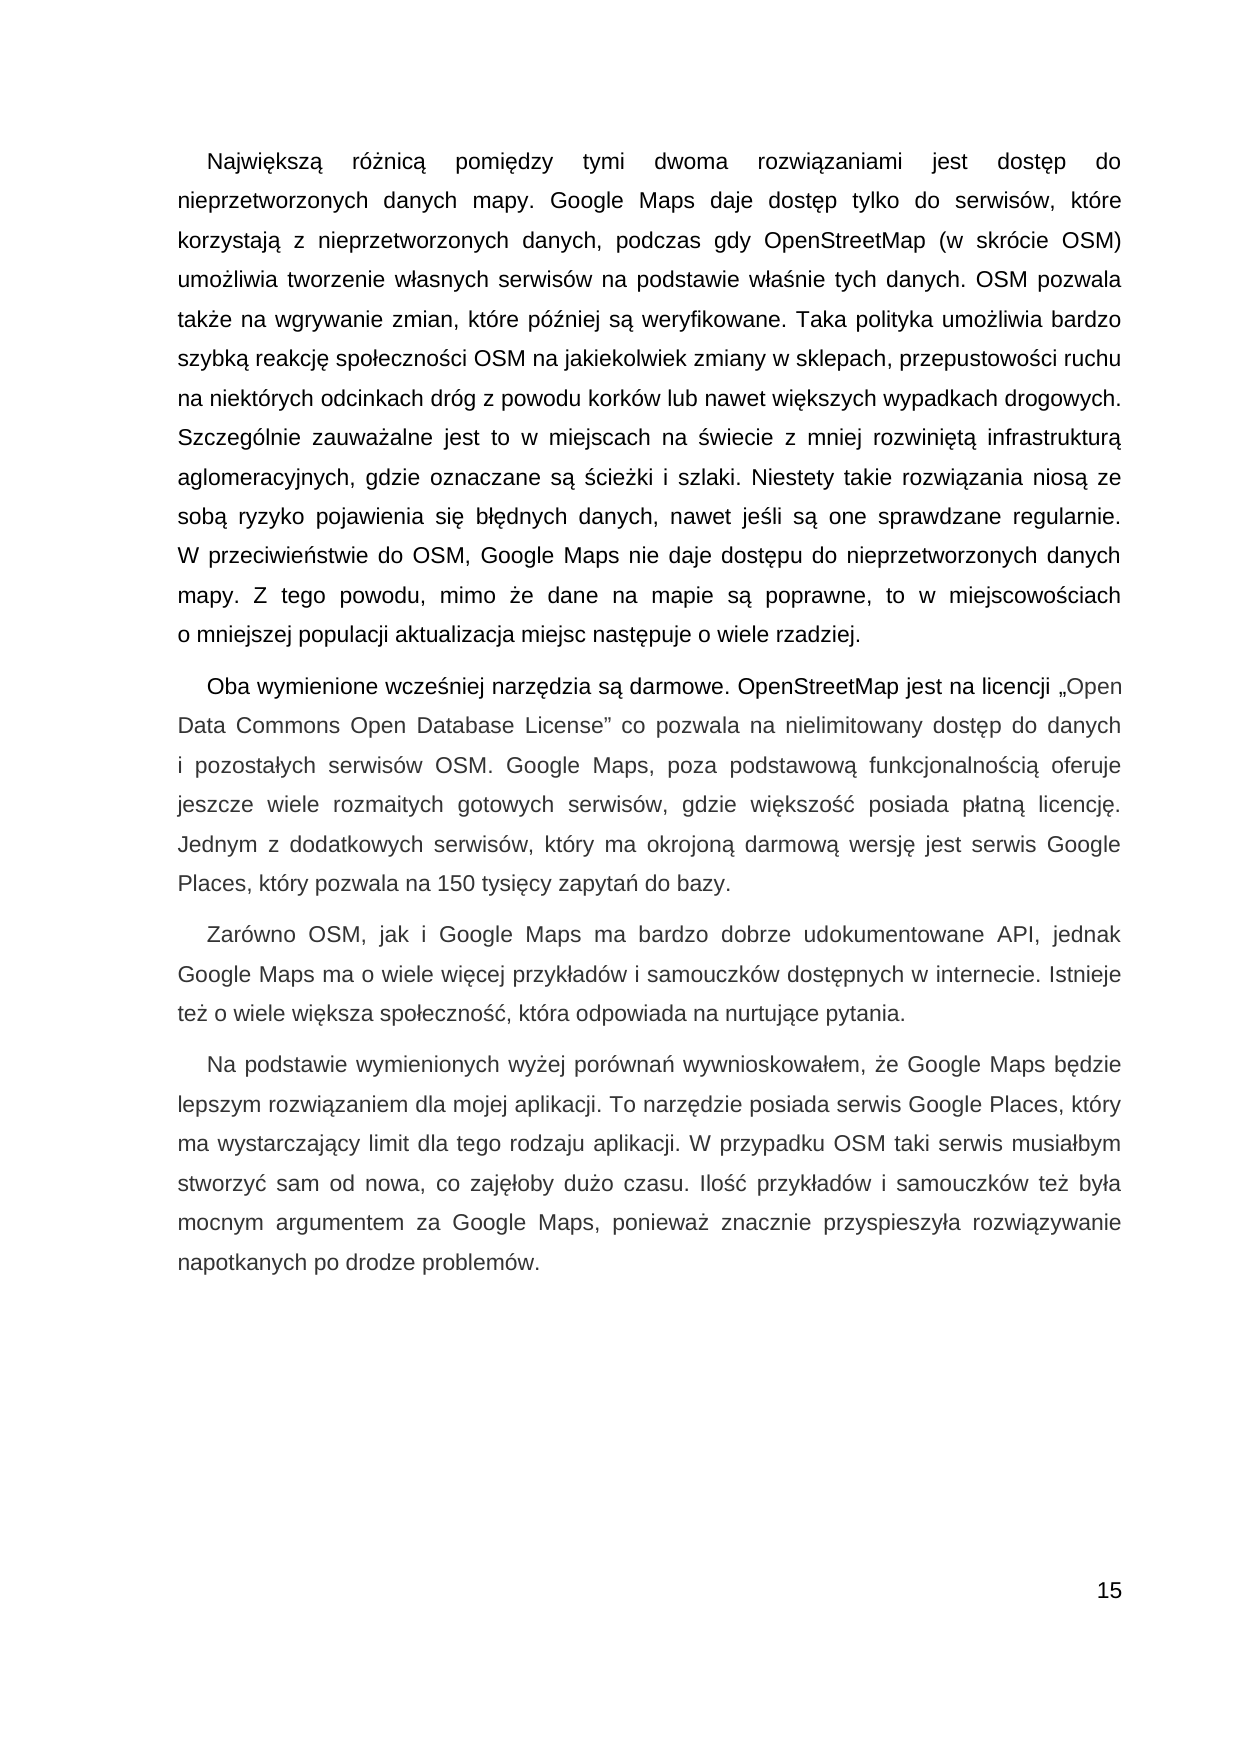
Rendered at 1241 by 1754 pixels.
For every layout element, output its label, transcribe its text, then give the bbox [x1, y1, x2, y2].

text Oba wymienione wcześniej narzędzia są darmowe. OpenStreetMap jest na licencji „Open Data Commons Open Database License” co pozwala na nielimitowany dostęp do danych i pozostałych serwisów OSM. Google Maps, poza podstawową funkcjonalnością oferuje jeszcze wiele rozmaitych gotowych serwisów, gdzie większość posiada płatną licencję. Jednym z dodatkowych serwisów, który ma okrojoną darmową wersję jest serwis Google Places, który pozwala na 150 tysięcy zapytań do bazy. [177, 673, 1122, 896]
text Na podstawie wymienionych wyżej porównań wywnioskowałem, że Google Maps będzie lepszym rozwiązaniem dla mojej aplikacji. To narzędzie posiada serwis Google Places, który ma wystarczający limit dla tego rodzaju aplikacji. W przypadku OSM taki serwis musiałbym stworzyć sam od nowa, co zajęłoby dużo czasu. Ilość przykładów i samouczków też była mocnym argumentem za Google Maps, ponieważ znacznie przyspieszyła rozwiązywanie napotkanych po drodze problemów. [177, 1051, 1122, 1275]
text Zarówno OSM, jak i Google Maps ma bardzo dobrze udokumentowane API, jednak Google Maps ma o wiele więcej przykładów i samouczków dostępnych w internecie. Istnieje też o wiele większa społeczność, która odpowiada na nurtujące pytania. [177, 921, 1122, 1027]
text Największą różnicą pomiędzy tymi dwoma rozwiązaniami jest dostęp do nieprzetworzonych danych mapy. Google Maps daje dostęp tylko do serwisów, które korzystają z nieprzetworzonych danych, podczas gdy OpenStreetMap (w skrócie OSM) umożliwia tworzenie własnych serwisów na podstawie właśnie tych danych. OSM pozwala także na wgrywanie zmian, które później są weryfikowane. Taka polityka umożliwia bardzo szybką reakcję społeczności OSM na jakiekolwiek zmiany w sklepach, przepustowości ruchu na niektórych odcinkach dróg z powodu korków lub nawet większych wypadkach drogowych. Szczególnie zauważalne jest to w miejscach na świecie z mniej rozwiniętą infrastrukturą aglomeracyjnych, gdzie oznaczane są ścieżki i szlaki. Niestety takie rozwiązania niosą ze sobą ryzyko pojawienia się błędnych danych, nawet jeśli są one sprawdzane regularnie. W przeciwieństwie do OSM, Google Maps nie daje dostępu do nieprzetworzonych danych mapy. Z tego powodu, mimo że dane na mapie są poprawne, to w miejscowościach o mniejszej populacji aktualizacja miejsc następuje o wiele rzadziej. [177, 148, 1122, 648]
